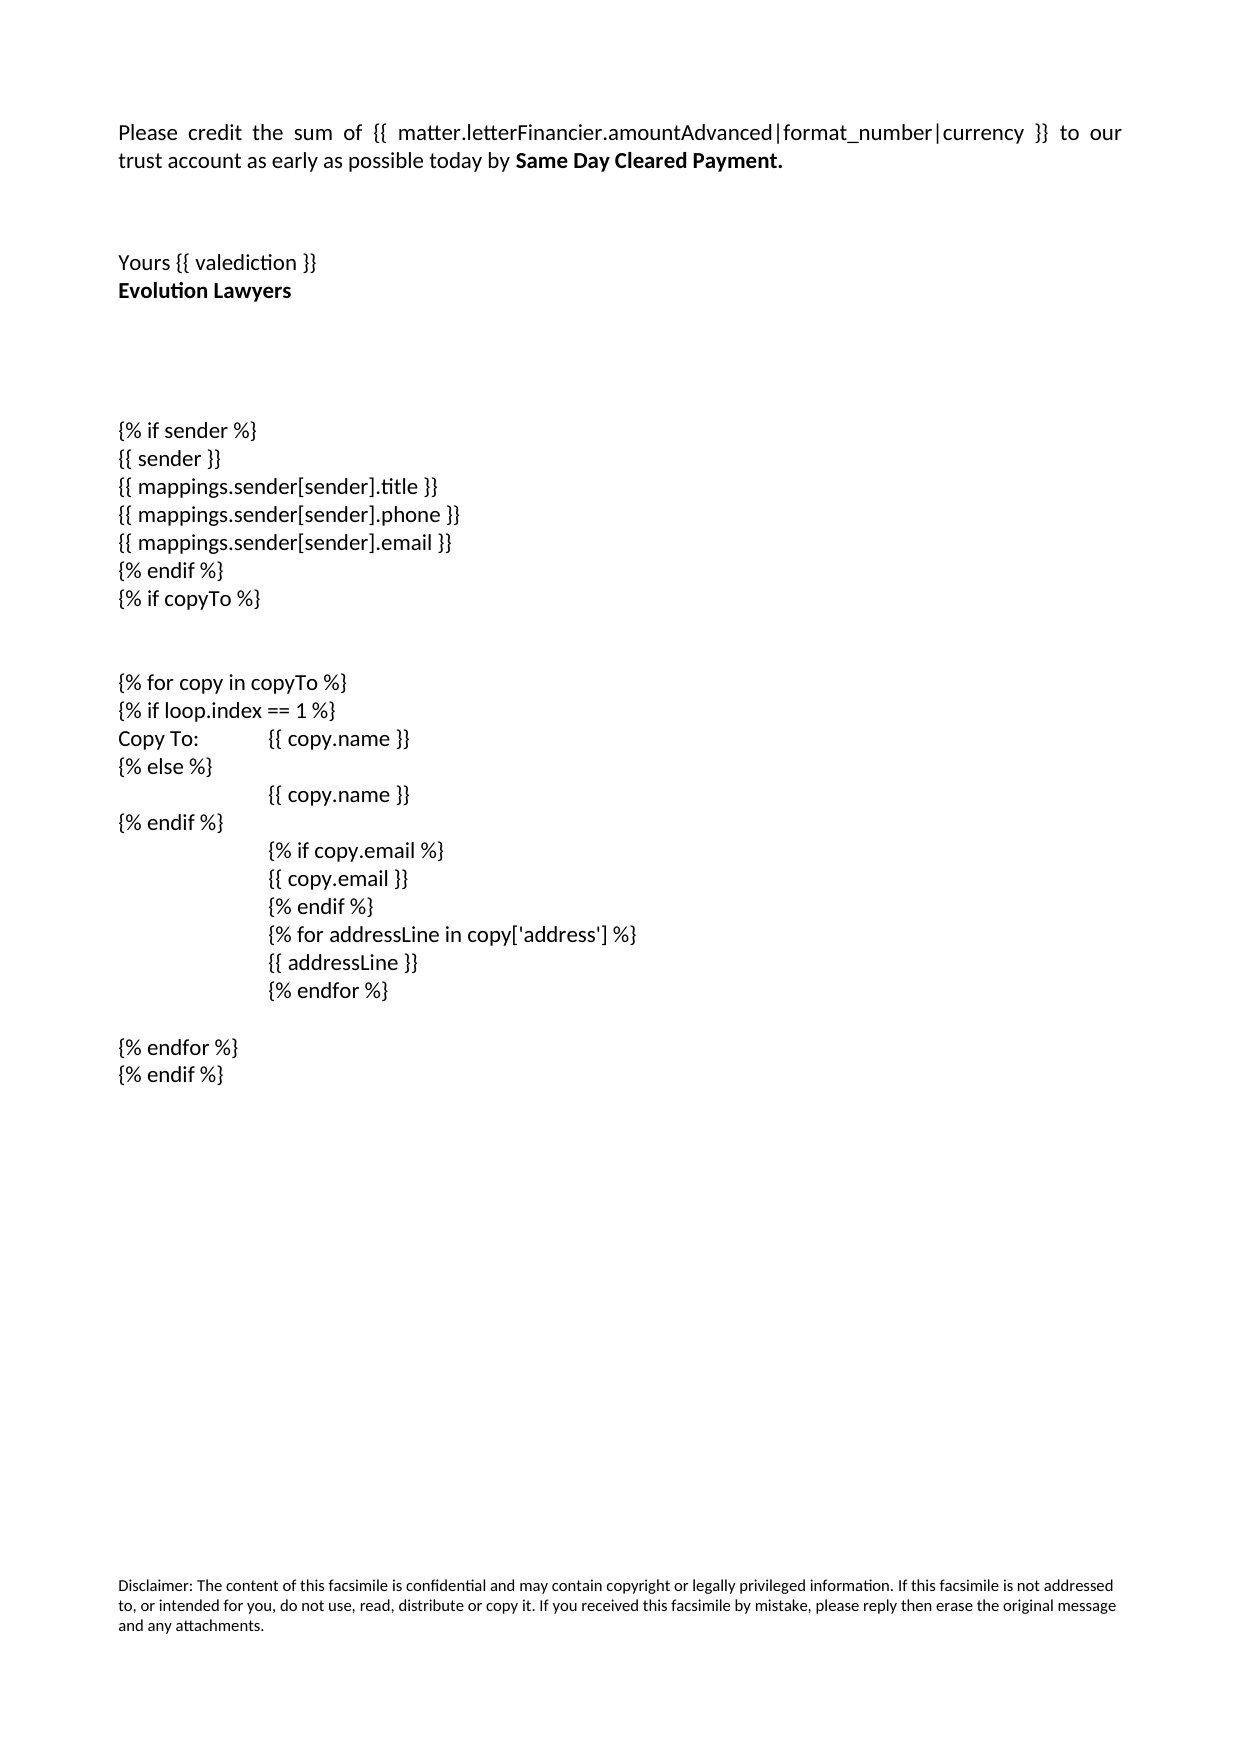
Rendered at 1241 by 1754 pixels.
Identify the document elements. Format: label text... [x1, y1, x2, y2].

text {% endif %} [118, 1061, 1122, 1089]
text {% else %} [118, 752, 1122, 780]
text {% if copyTo %} [118, 584, 1122, 612]
text {% if loop.index == 1 %} [118, 696, 1122, 724]
text {% for copy in copyTo %} [118, 668, 1122, 696]
text {% endfor %} [118, 977, 1122, 1004]
text {{ copy.email }} [118, 864, 1122, 892]
table_header Yours {{ valediction }} Evolution Lawyers {% if sender %} {{ sender }} {{ mappings.sender[sender].title }} {{ mappings.sender[sender].phone }} {{ mappings.sender[sender].email }} {% endif %} [118, 248, 1122, 584]
text Copy To: {{ copy.name }} [118, 724, 1122, 752]
text {% for addressLine in copy['address'] %} [118, 921, 1122, 948]
text {{ copy.name }} [118, 780, 1122, 808]
text {% endif %} [118, 808, 1122, 836]
text {{ addressLine }} [118, 948, 1122, 977]
text {% endfor %} [118, 1033, 1122, 1061]
text {% if copy.email %} [118, 836, 1122, 864]
text Please credit the sum of {{ matter.letterFinancier.amountAdvanced|format_number|currency }} to our trust account as early as possible today by Same Day Cleared Payment. [118, 118, 1122, 174]
text {% endif %} [118, 892, 1122, 921]
